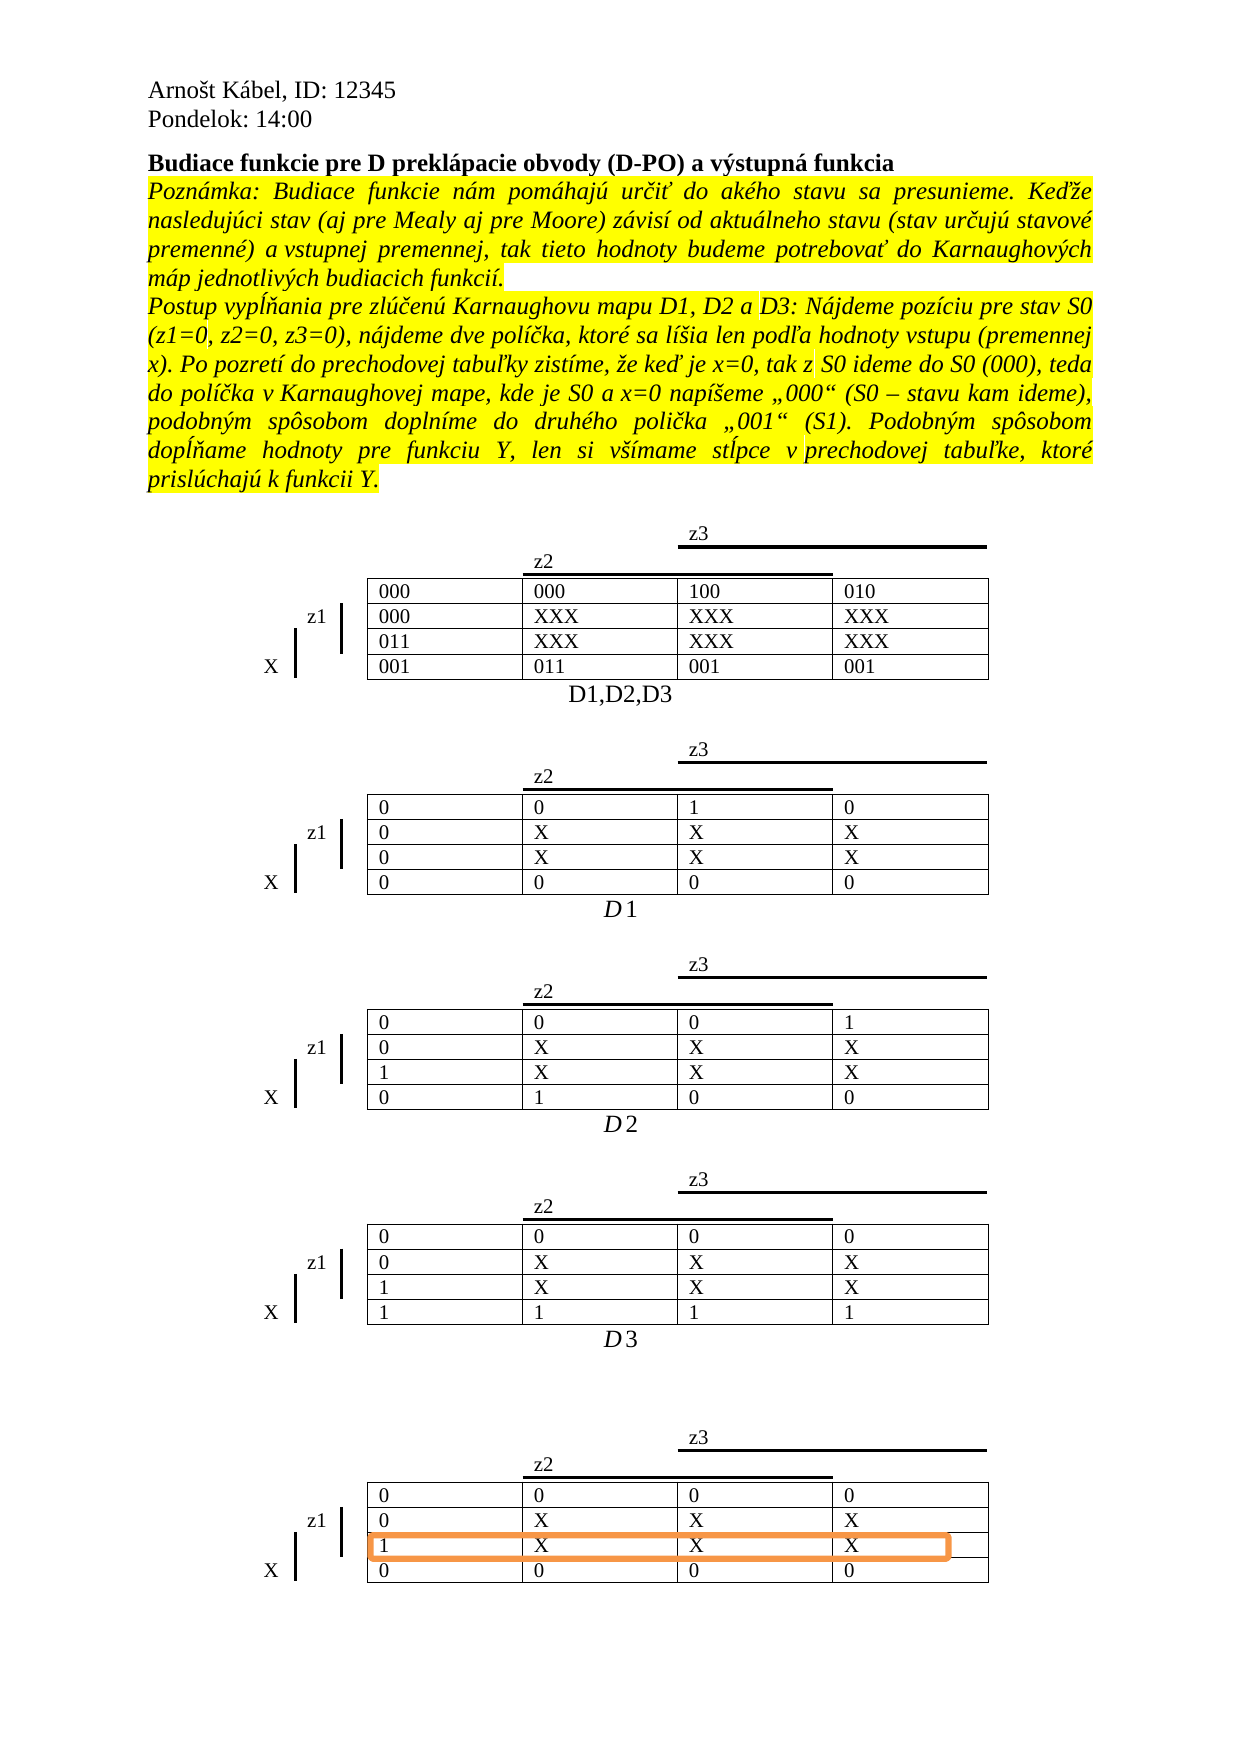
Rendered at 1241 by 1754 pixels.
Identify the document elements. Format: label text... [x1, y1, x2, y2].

table_cell [297, 1059, 340, 1084]
table_cell 000 [523, 579, 677, 603]
table_cell [252, 1532, 294, 1557]
table_cell [252, 976, 296, 1003]
table_cell [950, 1533, 988, 1557]
table_cell [252, 1191, 296, 1218]
table_cell [342, 545, 367, 573]
table_cell [296, 788, 342, 794]
table_cell [342, 1191, 367, 1218]
table_cell 0 [833, 1558, 988, 1582]
table_cell [368, 1449, 522, 1476]
table_cell 0 [678, 1483, 832, 1507]
table_cell [296, 545, 342, 573]
table_cell [343, 1507, 367, 1532]
table_header [252, 521, 296, 545]
table_cell [252, 1507, 296, 1532]
table_cell XXX [678, 629, 832, 653]
table_header [342, 1353, 367, 1449]
table_cell X [523, 1250, 677, 1274]
table_cell [296, 1191, 342, 1218]
table_header [523, 521, 677, 545]
table_header [368, 1353, 522, 1449]
table_cell [252, 1003, 296, 1009]
table_cell [833, 1003, 988, 1009]
table_cell [252, 573, 296, 578]
table_cell z2 [523, 1191, 677, 1218]
table_cell X [833, 1035, 988, 1059]
table_cell [833, 1449, 988, 1476]
table_cell [252, 844, 294, 869]
table_cell [252, 1274, 294, 1299]
table_header [368, 521, 522, 545]
table_cell [252, 578, 296, 603]
table_header [833, 1167, 988, 1191]
table_cell 1 [678, 795, 832, 819]
table_cell [342, 1299, 367, 1324]
table_cell [833, 545, 988, 573]
table_header [833, 521, 988, 545]
table_cell [252, 603, 296, 628]
table_header z3 [678, 521, 833, 545]
table_cell X [833, 1539, 945, 1555]
table_cell 0 [368, 1085, 522, 1109]
table_cell [252, 794, 296, 819]
table_header [342, 737, 367, 761]
table_cell X [252, 1557, 296, 1582]
table_header [252, 737, 296, 761]
table_cell [296, 1299, 342, 1324]
table_cell [342, 1224, 367, 1248]
table_header [523, 737, 677, 761]
table_cell [368, 1476, 522, 1482]
table_cell [678, 979, 833, 1003]
table_header [523, 1353, 677, 1449]
table_cell [252, 1224, 296, 1248]
table_cell XXX [523, 629, 677, 653]
table_cell [342, 1482, 367, 1507]
table_cell 0 [678, 1562, 832, 1582]
table_cell [296, 869, 342, 894]
table_cell X [523, 1035, 677, 1059]
table_cell [252, 1034, 296, 1059]
table_cell [678, 1452, 833, 1476]
table_header [296, 737, 342, 761]
table_cell [296, 1084, 342, 1109]
table_cell [252, 1449, 296, 1476]
table_header [833, 1353, 988, 1449]
table_cell [296, 578, 342, 603]
table_cell [343, 1274, 367, 1299]
table_cell [368, 1218, 522, 1223]
table_cell 0 [368, 1560, 522, 1582]
table_cell 1 [368, 1300, 522, 1324]
table_header [296, 1167, 342, 1191]
table_cell X [523, 1060, 677, 1084]
table_cell [296, 1009, 342, 1034]
table_cell 000 [368, 579, 522, 603]
table_cell X [678, 1275, 832, 1299]
table_header [342, 521, 367, 545]
table_cell 0 [523, 870, 677, 894]
table_header [368, 737, 522, 761]
table_cell [252, 1249, 296, 1274]
table_cell [833, 1476, 988, 1482]
table_cell [343, 844, 367, 869]
table_cell X [678, 820, 832, 844]
table_cell 0 [678, 1085, 832, 1109]
table_cell 0 [678, 1225, 832, 1248]
table_cell [342, 1084, 367, 1109]
table_cell 100 [678, 579, 832, 603]
table_cell 0 [523, 1225, 677, 1248]
table_header z3 [678, 737, 833, 761]
table_cell [368, 1003, 522, 1009]
table_cell [252, 1059, 294, 1084]
text D1,D2,D3 [148, 679, 1093, 708]
table_cell 1 [678, 1300, 832, 1324]
table_cell 0 [368, 1010, 522, 1034]
table_cell 0 [523, 1562, 677, 1582]
table_header [296, 1353, 342, 1449]
table_cell [342, 794, 367, 819]
table_cell [368, 761, 522, 788]
table_cell 0 [523, 795, 677, 819]
table_cell [252, 819, 296, 844]
table_header [368, 1167, 522, 1191]
table_cell [342, 976, 367, 1003]
table_cell [297, 1274, 340, 1299]
table_cell X [833, 820, 988, 844]
table_cell 1 [833, 1300, 988, 1324]
table_header [368, 952, 522, 976]
table_cell 0 [368, 1483, 522, 1507]
table_cell 001 [368, 655, 522, 678]
table_cell [833, 573, 988, 578]
table_cell [342, 1009, 367, 1034]
table_cell [343, 628, 367, 653]
table_cell [252, 628, 294, 653]
table_cell 1 [368, 1060, 522, 1084]
table_cell [833, 1191, 988, 1218]
table_cell [343, 819, 367, 844]
table_cell z2 [523, 545, 677, 573]
table_cell 0 [368, 795, 522, 819]
table_cell [296, 573, 342, 578]
table_cell [368, 788, 522, 794]
table_cell [297, 844, 340, 869]
table_cell 0 [833, 1085, 988, 1109]
table_cell [296, 1003, 342, 1009]
table_cell X [252, 1299, 296, 1324]
table_cell [343, 1532, 367, 1557]
table_cell z2 [523, 761, 677, 788]
table_cell z1 [296, 1249, 340, 1274]
table_cell [252, 1009, 296, 1034]
table_cell 0 [678, 1010, 832, 1034]
table_cell [678, 549, 833, 573]
table_cell [296, 1224, 342, 1248]
table_header [523, 952, 677, 976]
table_cell [343, 1249, 367, 1274]
table_cell [296, 1449, 342, 1476]
table_cell XXX [678, 604, 832, 628]
table_header [252, 1353, 296, 1449]
table_cell 0 [368, 845, 522, 869]
table_cell X [252, 1084, 296, 1109]
table_cell [342, 1218, 367, 1223]
table_cell [342, 1476, 367, 1482]
table_cell [343, 603, 367, 628]
table_cell [342, 788, 367, 794]
table_cell X [833, 1060, 988, 1084]
table_cell 010 [833, 579, 988, 603]
table_cell X [833, 1250, 988, 1274]
table_cell [252, 1218, 296, 1223]
table_cell 0 [833, 1483, 988, 1507]
table_cell X [523, 1508, 677, 1532]
table_cell [833, 1218, 988, 1223]
table_cell X [833, 1508, 988, 1532]
table_cell X [523, 820, 677, 844]
table_header [296, 952, 342, 976]
table_cell X [523, 1275, 677, 1299]
table_header z3 [678, 1167, 833, 1191]
table_cell [252, 761, 296, 788]
table_header [523, 1167, 677, 1191]
table_cell 1 [523, 1085, 677, 1109]
table_cell [252, 1482, 296, 1507]
table_cell z2 [523, 976, 677, 1003]
table_cell [368, 1191, 522, 1218]
table_cell 0 [833, 795, 988, 819]
table_cell 0 [678, 870, 832, 894]
table_cell X [252, 654, 294, 678]
table_cell z1 [296, 603, 340, 628]
table_cell [342, 869, 367, 894]
table_cell [833, 761, 988, 788]
table_cell 1 [368, 1275, 522, 1299]
table_header [252, 952, 296, 976]
table_cell [296, 1557, 342, 1582]
table_cell 0 [368, 870, 522, 894]
table_header z3 [678, 1353, 833, 1449]
table_cell XXX [833, 604, 988, 628]
table_cell 0 [368, 1035, 522, 1059]
table_cell [252, 788, 296, 794]
table_cell 011 [368, 629, 522, 653]
table_cell 0 [368, 1508, 522, 1532]
text Poznámka: Budiace funkcie nám pomáhajú určiť do akého stavu sa presunieme. Keďže nasledujúci stav (aj pre Mealy aj pre Moore) závisí od aktuálneho stavu (stav určujú stavové premenné) a vstupnej premennej, tak tieto hodnoty budeme potrebovať do Karnaughových máp jednotlivých budiacich funkcií. [148, 176, 1093, 291]
table_cell [342, 1003, 367, 1009]
table_cell X [678, 1508, 832, 1532]
table_cell [252, 545, 296, 573]
table_cell [297, 1532, 340, 1557]
table_cell 0 [368, 1250, 522, 1274]
table_cell [296, 1218, 342, 1223]
table_cell z1 [296, 819, 340, 844]
table_cell 1 [374, 1539, 522, 1555]
table_cell [342, 573, 367, 578]
table_cell [342, 578, 367, 603]
table_cell [296, 1476, 342, 1482]
table_cell 0 [833, 1225, 988, 1248]
table_cell z1 [296, 1507, 340, 1532]
table_cell X [678, 845, 832, 869]
table_cell 0 [368, 1225, 522, 1248]
table_cell [678, 1194, 833, 1218]
table_cell [297, 654, 342, 678]
table_cell 0 [523, 1483, 677, 1507]
table_cell [342, 1449, 367, 1476]
table_cell [296, 976, 342, 1003]
table_cell X [833, 1275, 988, 1299]
table_cell [343, 1034, 367, 1059]
table_cell [296, 761, 342, 788]
text Postup vypĺňania pre zlúčenú Karnaughovu mapu D1, D2 a D3: Nájdeme pozíciu pre stav S0 (z1=0, z2=0, z3=0), nájdeme dve políčka, ktoré sa líšia len podľa hodnoty vstupu (premennej x). Po pozretí do prechodovej tabuľky zistíme, že keď je x=0, tak z S0 ideme do S0 (000), teda do políčka v Karnaughovej mape, kde je S0 a x=0 napíšeme „000“ (S0 – stavu kam ideme), podobným spôsobom doplníme do druhého polička „001“ (S1). Podobným spôsobom dopĺňame hodnoty pre funkciu Y, len si všímame stĺpce v prechodovej tabuľke, ktoré prislúchajú k funkcii Y. [148, 291, 1093, 493]
table_cell 0 [368, 820, 522, 844]
table_cell X [678, 1060, 832, 1084]
table_cell X [833, 845, 988, 869]
table_cell 011 [523, 655, 677, 678]
table_cell XXX [523, 604, 677, 628]
table_cell [297, 628, 340, 653]
table_cell [368, 573, 522, 578]
table_cell 001 [678, 655, 832, 678]
table_cell [368, 976, 522, 1003]
table_cell 0 [523, 1010, 677, 1034]
table_header z3 [678, 952, 833, 976]
table_header [342, 1167, 367, 1191]
table_cell X [252, 869, 296, 894]
table_cell 001 [833, 655, 988, 678]
table_cell X [678, 1539, 832, 1555]
table_cell z2 [523, 1449, 677, 1476]
table_header [252, 1167, 296, 1191]
table_cell [296, 794, 342, 819]
table_cell [342, 1557, 367, 1582]
table_cell [342, 761, 367, 788]
table_cell [252, 1476, 296, 1482]
table_cell [368, 545, 522, 573]
table_cell [343, 1059, 367, 1084]
table_cell 1 [523, 1300, 677, 1324]
table_header [342, 952, 367, 976]
text Budiace funkcie pre D preklápacie obvody (D-PO) a výstupná funkcia [148, 148, 1093, 176]
table_cell 000 [368, 604, 522, 628]
table_header [833, 952, 988, 976]
table_cell 0 [833, 870, 988, 894]
table_cell 1 [833, 1010, 988, 1034]
table_cell [342, 654, 367, 678]
table_header [833, 737, 988, 761]
table_cell X [678, 1250, 832, 1274]
table_cell XXX [833, 629, 988, 653]
table_cell [296, 1482, 342, 1507]
table_header [296, 521, 342, 545]
table_cell z1 [296, 1034, 340, 1059]
table_cell [833, 788, 988, 794]
table_cell X [523, 845, 677, 869]
table_cell [678, 764, 833, 788]
table_cell X [678, 1035, 832, 1059]
table_cell [833, 976, 988, 1003]
table_cell X [523, 1539, 677, 1555]
